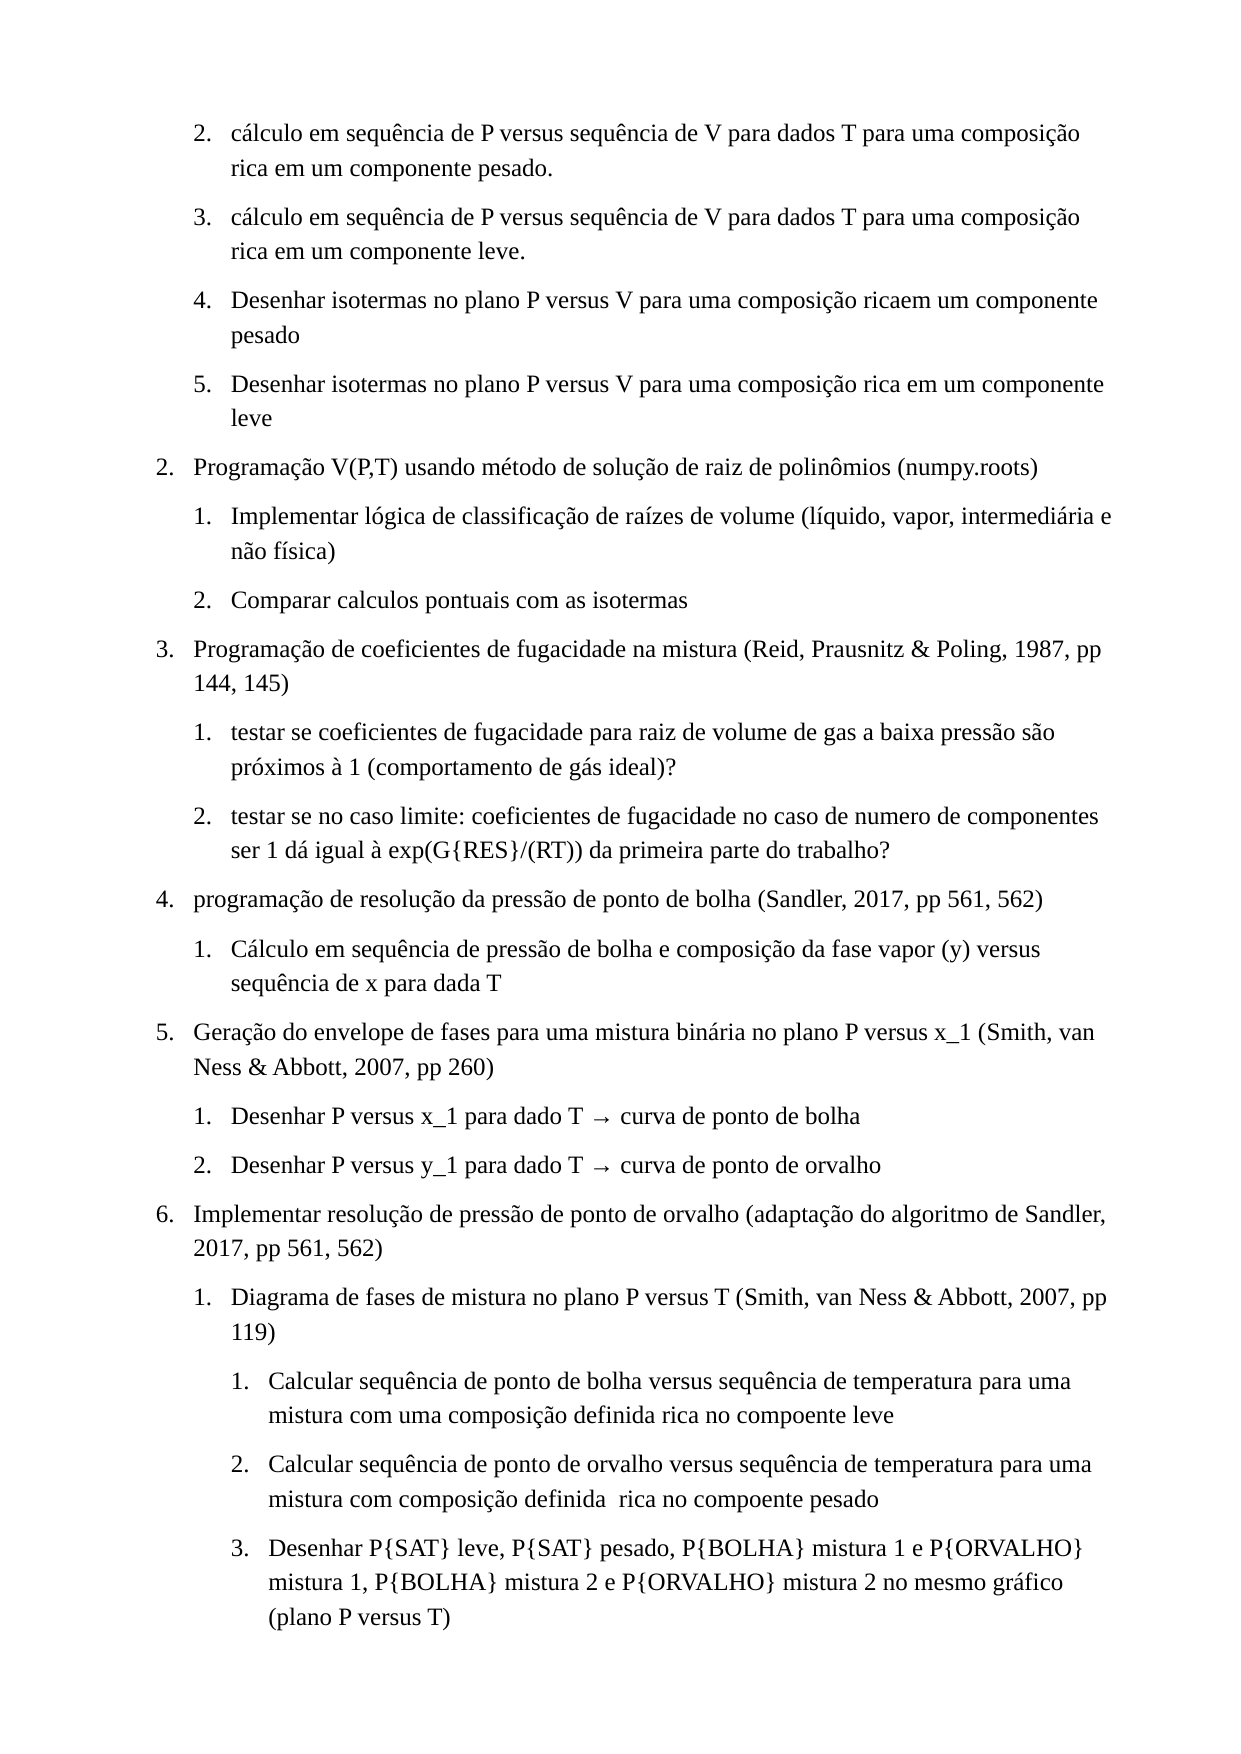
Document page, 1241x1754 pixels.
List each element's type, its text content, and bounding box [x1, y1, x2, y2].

list Cálculo em sequência de pressão de bolha e composição da fase vapor (y) versus sequência de x para dada T [193, 934, 1122, 997]
list Desenhar isotermas no plano P versus V para uma composição ricaem um componente pesado [193, 285, 1122, 348]
list Programação V(P,T) usando método de solução de raiz de polinômios (numpy.roots) [156, 452, 1122, 481]
list testar se coeficientes de fugacidade para raiz de volume de gas a baixa pressão são próximos à 1 (comportamento de gás ideal)? [193, 717, 1122, 781]
list Desenhar P versus y_1 para dado T → curva de ponto de orvalho [193, 1150, 1122, 1178]
list Diagrama de fases de mistura no plano P versus T (Smith, van Ness & Abbott, 2007, pp 119) [193, 1282, 1122, 1346]
list programação de resolução da pressão de ponto de bolha (Sandler, 2017, pp 561, 562) [156, 884, 1122, 913]
list cálculo em sequência de P versus sequência de V para dados T para uma composição rica em um componente leve. [193, 202, 1122, 265]
list Comparar calculos pontuais com as isotermas [193, 585, 1122, 614]
list testar se no caso limite: coeficientes de fugacidade no caso de numero de componentes ser 1 dá igual à exp(G{RES}/(RT)) da primeira parte do trabalho? [193, 801, 1122, 864]
list Desenhar P versus x_1 para dado T → curva de ponto de bolha [193, 1101, 1122, 1129]
list cálculo em sequência de P versus sequência de V para dados T para uma composição rica em um componente pesado. [193, 118, 1122, 181]
list Implementar resolução de pressão de ponto de orvalho (adaptação do algoritmo de Sandler, 2017, pp 561, 562) [156, 1199, 1122, 1262]
list Geração do envelope de fases para uma mistura binária no plano P versus x_1 (Smith, van Ness & Abbott, 2007, pp 260) [156, 1017, 1122, 1080]
list Desenhar isotermas no plano P versus V para uma composição rica em um componente leve [193, 369, 1122, 432]
list Programação de coeficientes de fugacidade na mistura (Reid, Prausnitz & Poling, 1987, pp 144, 145) [156, 634, 1122, 697]
list Calcular sequência de ponto de bolha versus sequência de temperatura para uma mistura com uma composição definida rica no compoente leve [231, 1366, 1122, 1429]
list Desenhar P{SAT} leve, P{SAT} pesado, P{BOLHA} mistura 1 e P{ORVALHO} mistura 1, P{BOLHA} mistura 2 e P{ORVALHO} mistura 2 no mesmo gráfico (plano P versus T) [231, 1533, 1122, 1631]
list Calcular sequência de ponto de orvalho versus sequência de temperatura para uma mistura com composição definida rica no compoente pesado [231, 1449, 1122, 1513]
list Implementar lógica de classificação de raízes de volume (líquido, vapor, intermediária e não física) [193, 501, 1122, 564]
